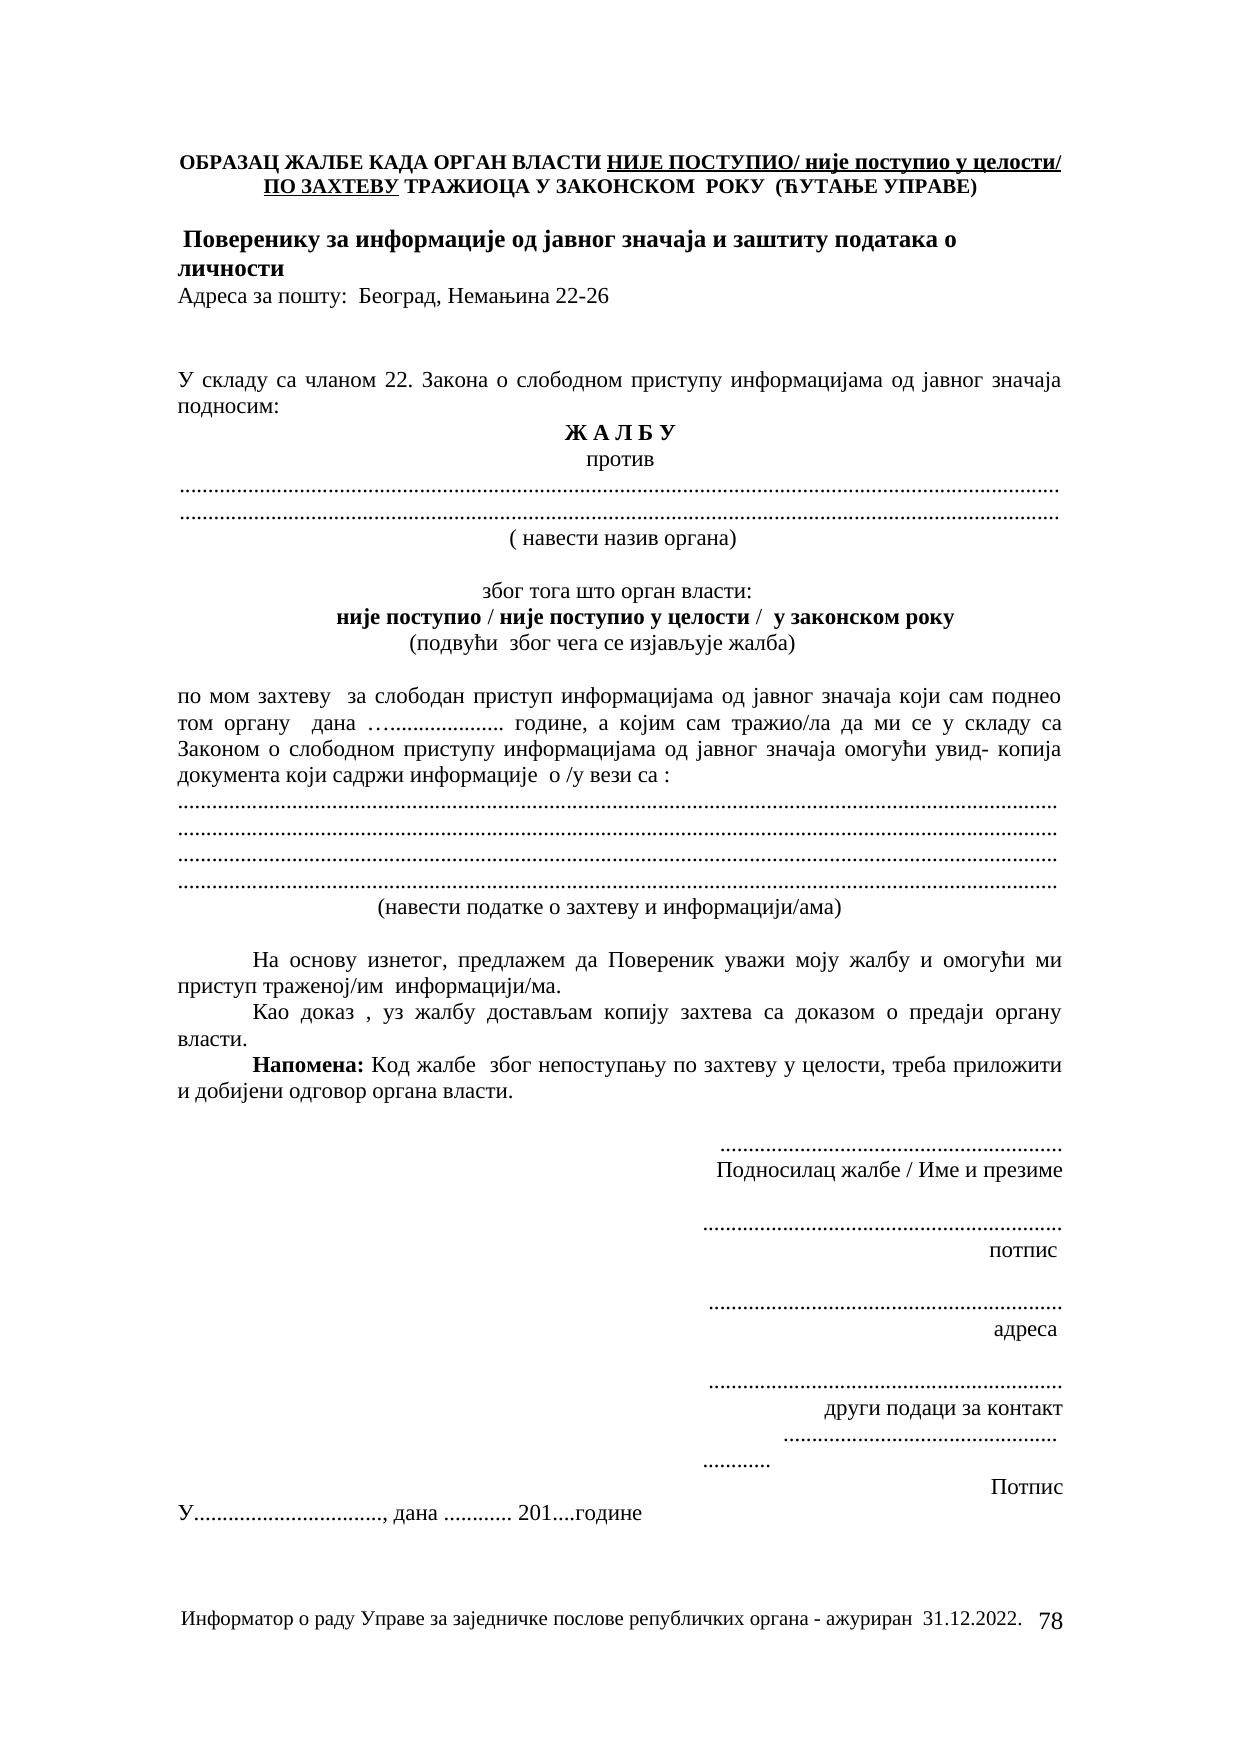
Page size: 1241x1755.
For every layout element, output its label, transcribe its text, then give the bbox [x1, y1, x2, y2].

text .......................................................................................................................................................... [177, 840, 1063, 867]
text (навести податке о захтеву и информацији/ама) [177, 893, 1063, 919]
text због тога што орган власти: [177, 577, 1063, 603]
text .......................................................................................................................................................... [177, 788, 1063, 814]
text није поступио / није поступио у целости / у законском року [227, 603, 1063, 629]
text ............................................................ [702, 1130, 1063, 1157]
text по мом захтеву за слободан приступ информацијама од јавног значаја који сам поднео том органу дана ….................... године, а којим сам тражио/ла да ми се у складу са Законом о слободном приступу информацијама од јавног значаја омогући увид- копија документа који садржи информације о /у вези са : [177, 682, 1063, 788]
text .............................................................. адреса [302, 1288, 1063, 1341]
text ............................................................... потпис [702, 1209, 1063, 1262]
text Подносилац жалбе / Име и презиме [702, 1157, 1063, 1183]
text Повереникy за информације од јавног значаја и заштиту података о личности [177, 224, 1063, 282]
text (подвући због чега се изјављује жалба) [215, 629, 1063, 656]
text У складу са чланом 22. Закона о слободном приступу информацијама од јавног значаја подносим: [177, 366, 1063, 419]
text Напомена: Код жалбе због непоступању по захтеву у целости, треба приложити и добијени одговор органа власти. [177, 1051, 1063, 1104]
text Потпис [702, 1473, 1063, 1499]
text .......................................................................................................................................................... [177, 471, 1063, 498]
text ( навести назив органа) [177, 524, 1063, 550]
text .......................................................................................................................................................... [177, 498, 1063, 524]
text У................................., дана ............ 201....године [177, 1499, 1063, 1526]
text Адреса за пошту: Београд, Немањина 22-26 [177, 282, 1063, 308]
text .......................................................................................................................................................... [177, 867, 1063, 893]
text На основу изнетог, предлажем да Повереник уважи моју жалбу и омогући ми приступ траженој/им информацији/ма. [177, 946, 1063, 998]
text .......................................................................................................................................................... [177, 814, 1063, 840]
text ............................................................ [177, 1420, 1063, 1473]
text Ж А Л Б У [177, 419, 1063, 445]
text ОБРАЗАЦ ЖАЛБЕ КАДА ОРГАН ВЛАСТИ НИЈЕ ПОСТУПИО/ није поступио у целости/ ПО ЗАХТЕВУ ТРАЖИОЦА У ЗАКОНСКОМ РОКУ (ЋУТАЊЕ УПРАВЕ) [177, 148, 1063, 198]
text .............................................................. други подаци за контакт [302, 1367, 1063, 1420]
text против [177, 445, 1063, 471]
text Као доказ , уз жалбу достављам копију захтева са доказом о предаји органу власти. [177, 998, 1063, 1051]
